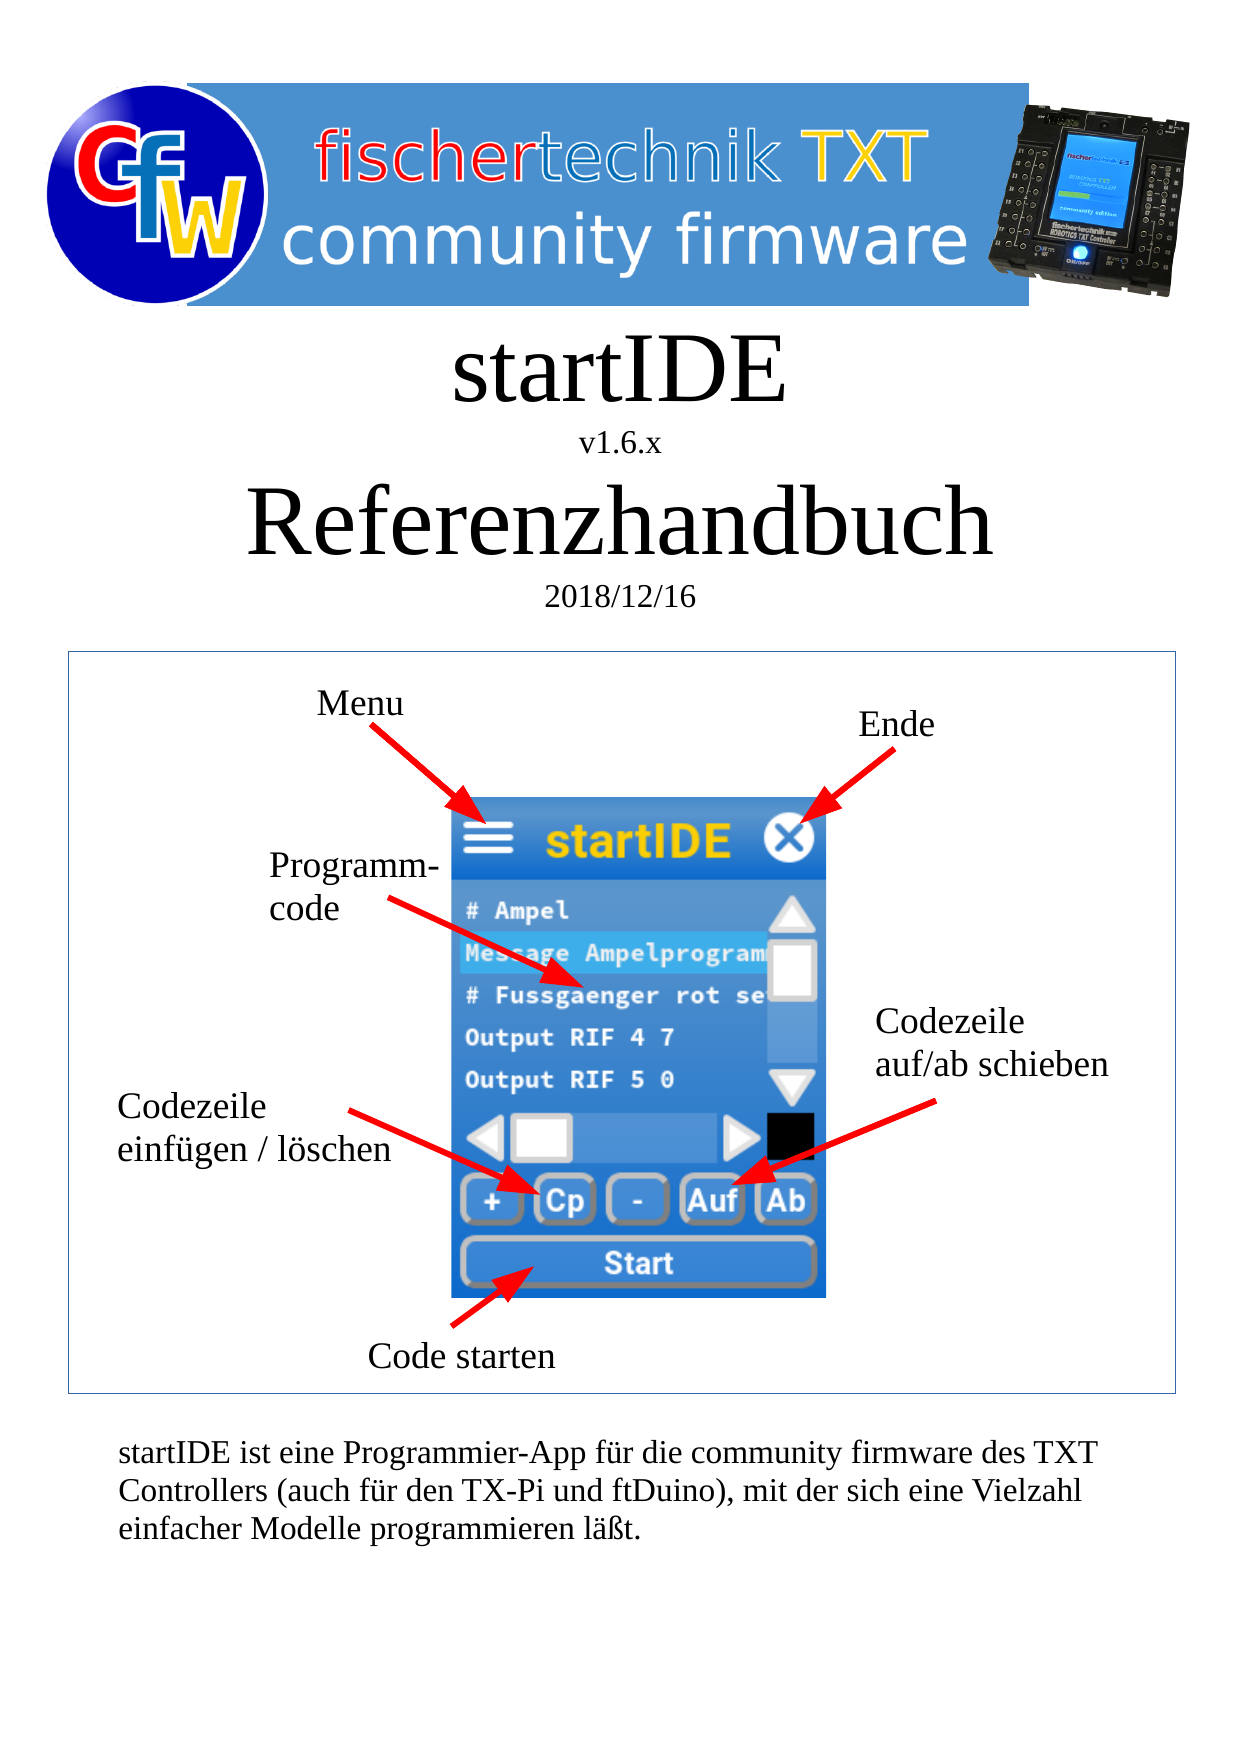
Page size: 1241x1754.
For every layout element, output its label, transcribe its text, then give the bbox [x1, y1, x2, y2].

text 2018/12/16 [118, 576, 1122, 614]
text v1.6.x [118, 423, 1122, 461]
picture [451, 797, 827, 1298]
text Referenzhandbuch [118, 461, 1122, 576]
text startIDE [118, 308, 1122, 423]
text startIDE ist eine Programmier-App für die community firmware des TXT Controllers (auch für den TX-Pi und ftDuino), mit der sich eine Vielzahl einfacher Modelle programmieren läßt. [118, 1432, 1122, 1547]
